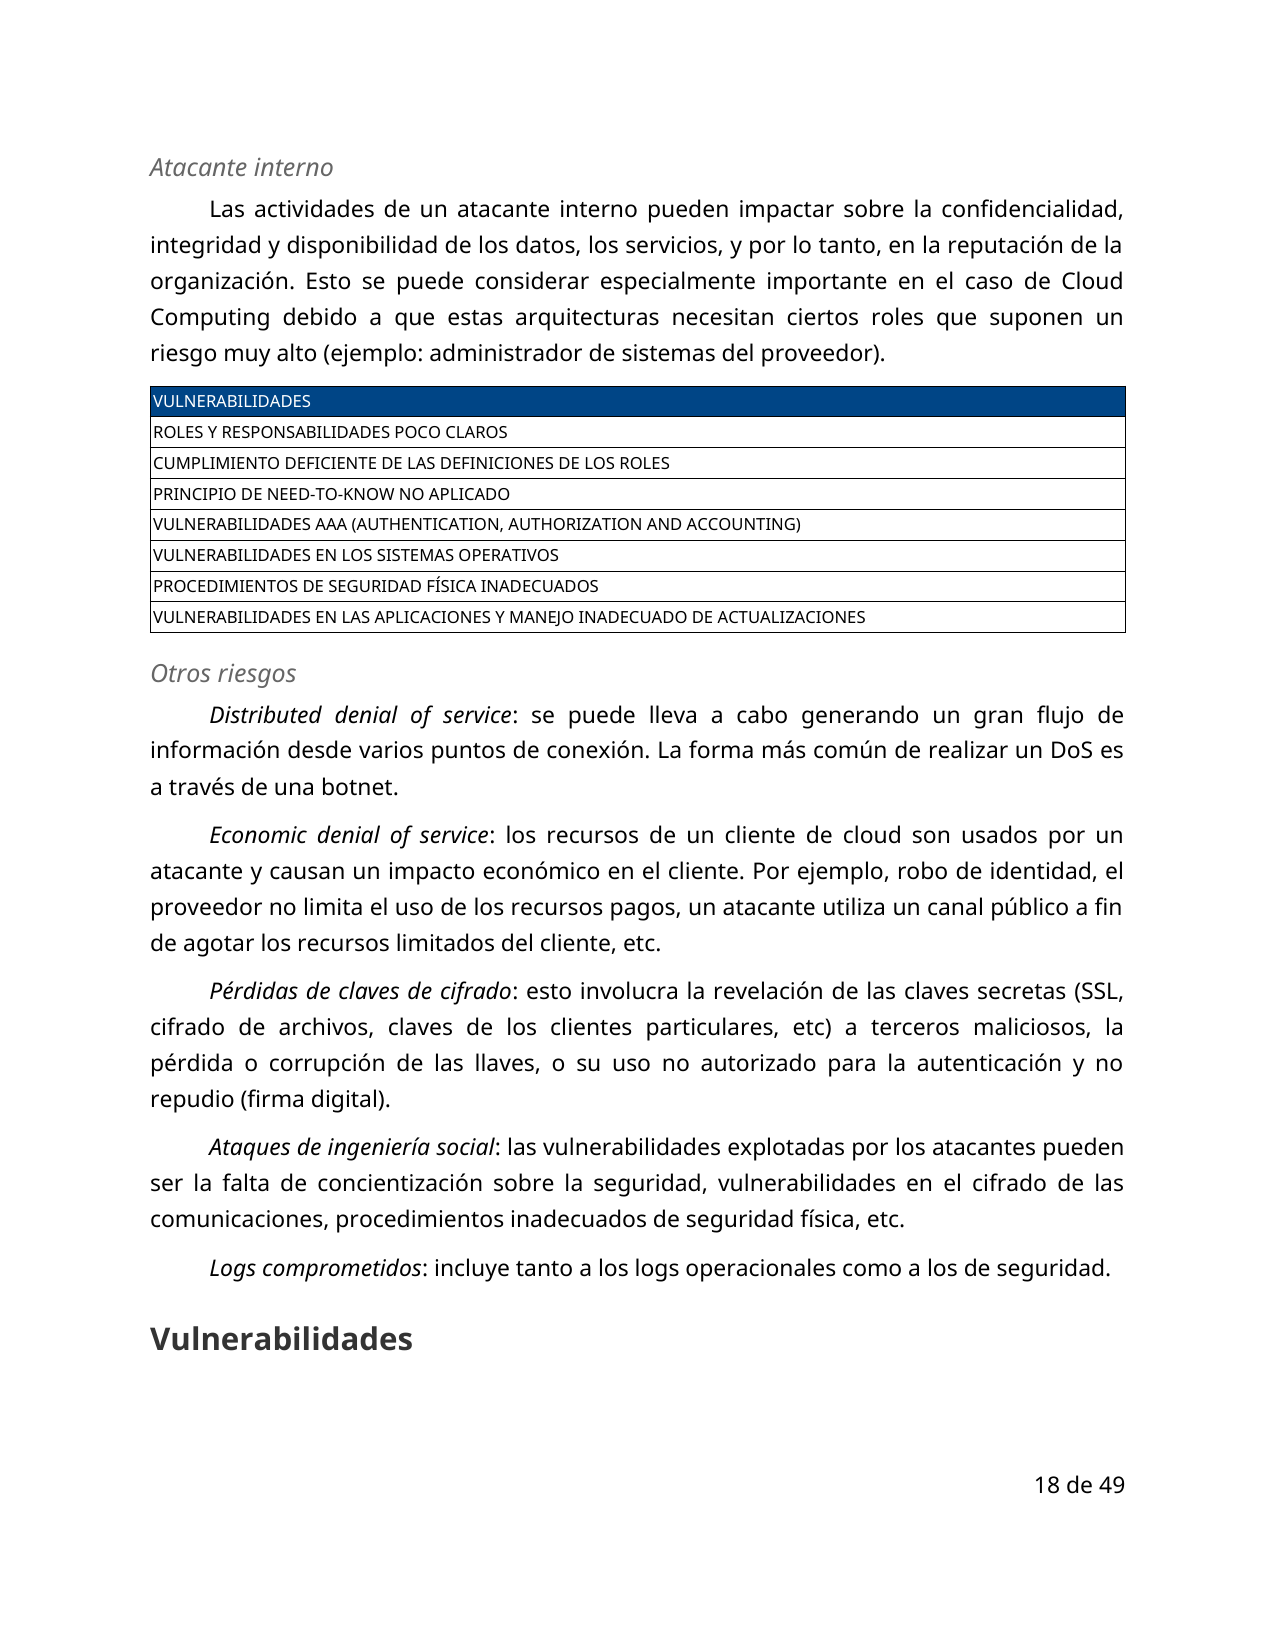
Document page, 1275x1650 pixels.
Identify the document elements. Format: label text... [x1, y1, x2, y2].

text Pérdidas de claves de cifrado: esto involucra la revelación de las claves secretas (SSL, cifrado de archivos, claves de los clientes particulares, etc) a terceros maliciosos, la pérdida o corrupción de las llaves, o su uso no autorizado para la autenticación y no repudio (firma digital). [150, 975, 1125, 1114]
table_cell PRINCIPIO DE NEED-TO-KNOW NO APLICADO [151, 479, 1125, 509]
table_cell VULNERABILIDADES EN LAS APLICACIONES Y MANEJO INADECUADO DE ACTUALIZACIONES [151, 602, 1125, 632]
table_cell VULNERABILIDADES AAA (AUTHENTICATION, AUTHORIZATION AND ACCOUNTING) [151, 510, 1125, 540]
table_cell CUMPLIMIENTO DEFICIENTE DE LAS DEFINICIONES DE LOS ROLES [151, 448, 1125, 478]
text Distributed denial of service: se puede lleva a cabo generando un gran flujo de información desde varios puntos de conexión. La forma más común de realizar un DoS es a través de una botnet. [150, 698, 1125, 802]
text Economic denial of service: los recursos de un cliente de cloud son usados por un atacante y causan un impacto económico en el cliente. Por ejemplo, robo de identidad, el proveedor no limita el uso de los recursos pagos, un atacante utiliza un canal público a fin de agotar los recursos limitados del cliente, etc. [150, 819, 1125, 958]
subtitle Atacante interno [150, 150, 1125, 184]
table_header VULNERABILIDADES [151, 387, 1125, 416]
subtitle Otros riesgos [150, 655, 1125, 689]
subtitle Vulnerabilidades [150, 1317, 1125, 1359]
text Logs comprometidos: incluye tanto a los logs operacionales como a los de seguridad. [150, 1252, 1125, 1283]
table_cell PROCEDIMIENTOS DE SEGURIDAD FÍSICA INADECUADOS [151, 572, 1125, 601]
text Ataques de ingeniería social: las vulnerabilidades explotadas por los atacantes pueden ser la falta de concientización sobre la seguridad, vulnerabilidades en el cifrado de las comunicaciones, procedimientos inadecuados de seguridad física, etc. [150, 1131, 1125, 1234]
table_cell VULNERABILIDADES EN LOS SISTEMAS OPERATIVOS [151, 541, 1125, 571]
text Las actividades de un atacante interno pueden impactar sobre la confidencialidad, integridad y disponibilidad de los datos, los servicios, y por lo tanto, en la reputación de la organización. Esto se puede considerar especialmente importante en el caso de Cloud Computing debido a que estas arquitecturas necesitan ciertos roles que suponen un riesgo muy alto (ejemplo: administrador de sistemas del proveedor). [150, 193, 1125, 368]
table_cell ROLES Y RESPONSABILIDADES POCO CLAROS [151, 417, 1125, 447]
